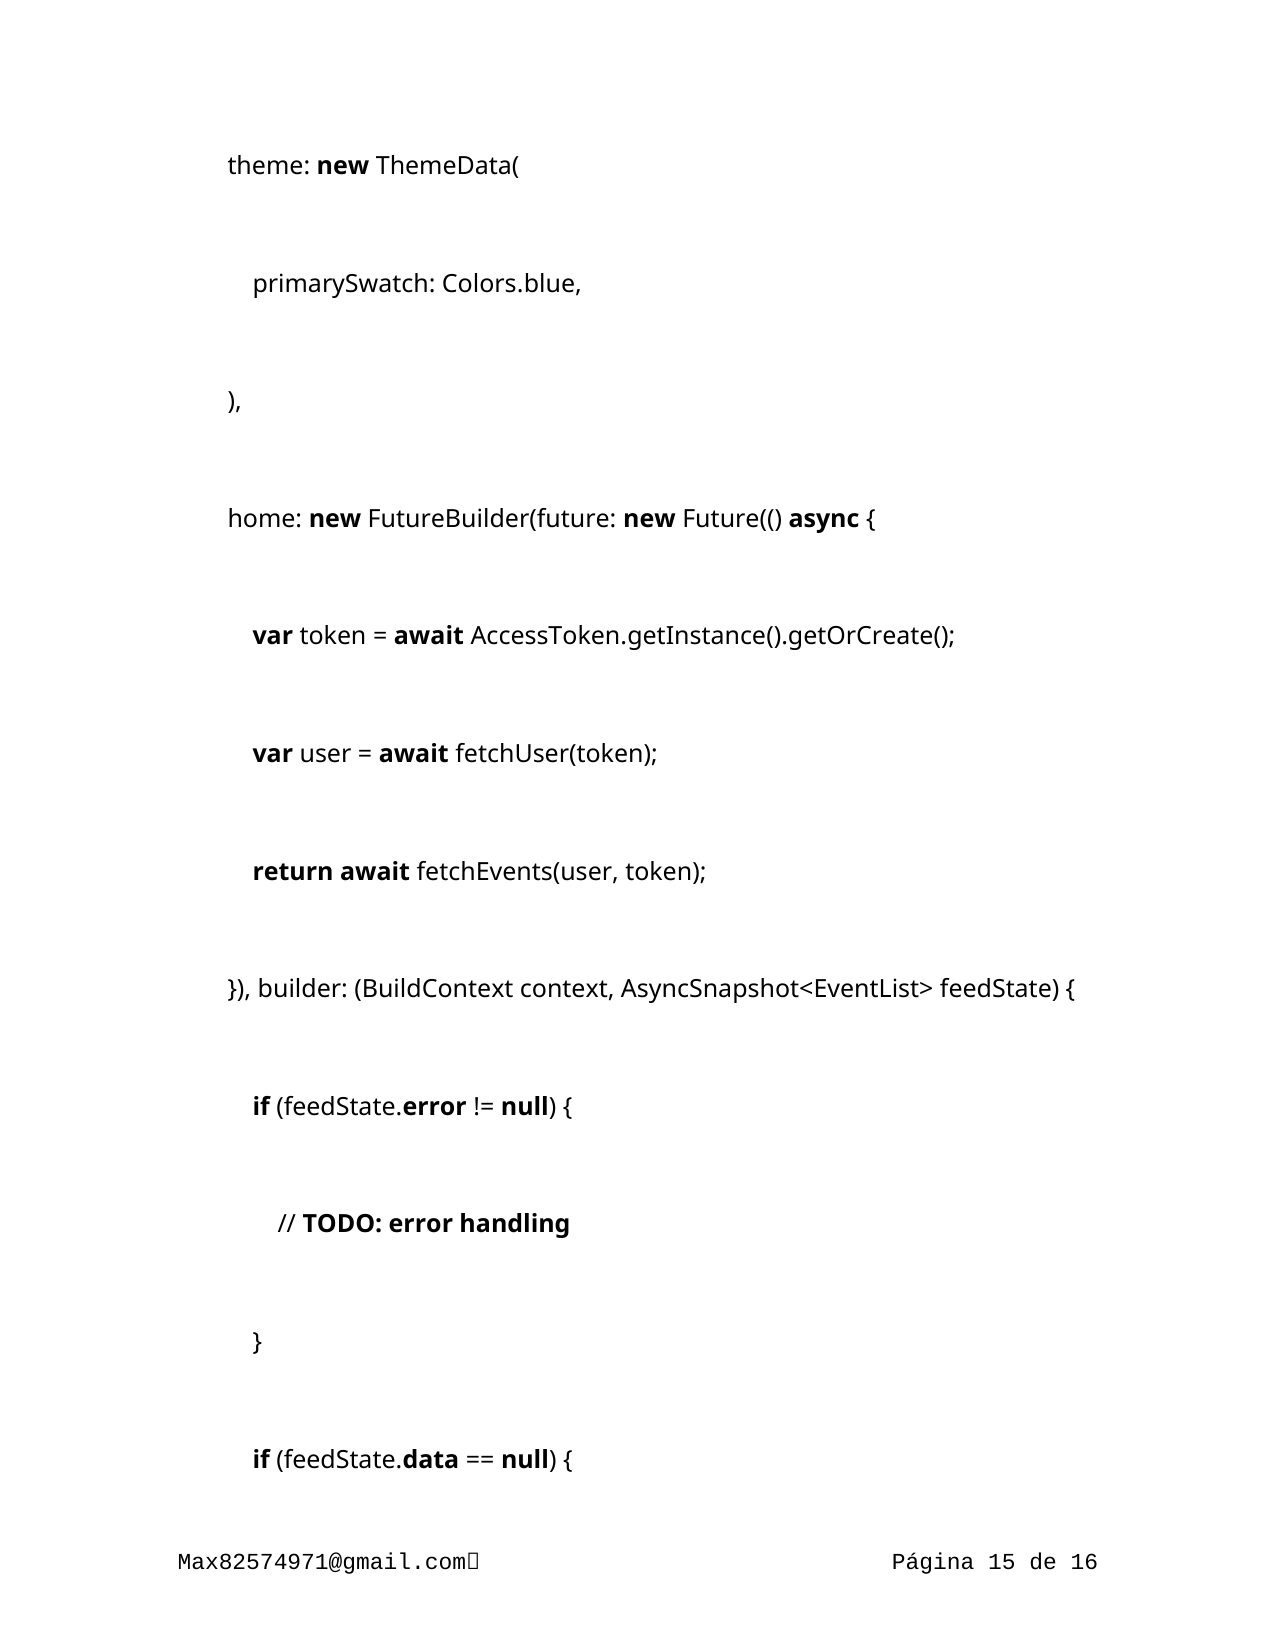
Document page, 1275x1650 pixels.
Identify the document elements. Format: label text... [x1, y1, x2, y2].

text } [177, 1324, 1098, 1358]
text return await fetchEvents(user, token); [177, 853, 1098, 887]
text home: new FutureBuilder(future: new Future(() async { [177, 500, 1098, 534]
text if (feedState.error != null) { [177, 1088, 1098, 1122]
text ), [177, 383, 1098, 417]
text if (feedState.data == null) { [177, 1441, 1098, 1475]
text }), builder: (BuildContext context, AsyncSnapshot<EventList> feedState) { [177, 971, 1098, 1005]
text primarySwatch: Colors.blue, [177, 265, 1098, 299]
text var token = await AccessToken.getInstance().getOrCreate(); [177, 618, 1098, 652]
text var user = await fetchUser(token); [177, 736, 1098, 770]
text theme: new ThemeData( [177, 148, 1098, 182]
text // TODO: error handling [177, 1206, 1098, 1240]
